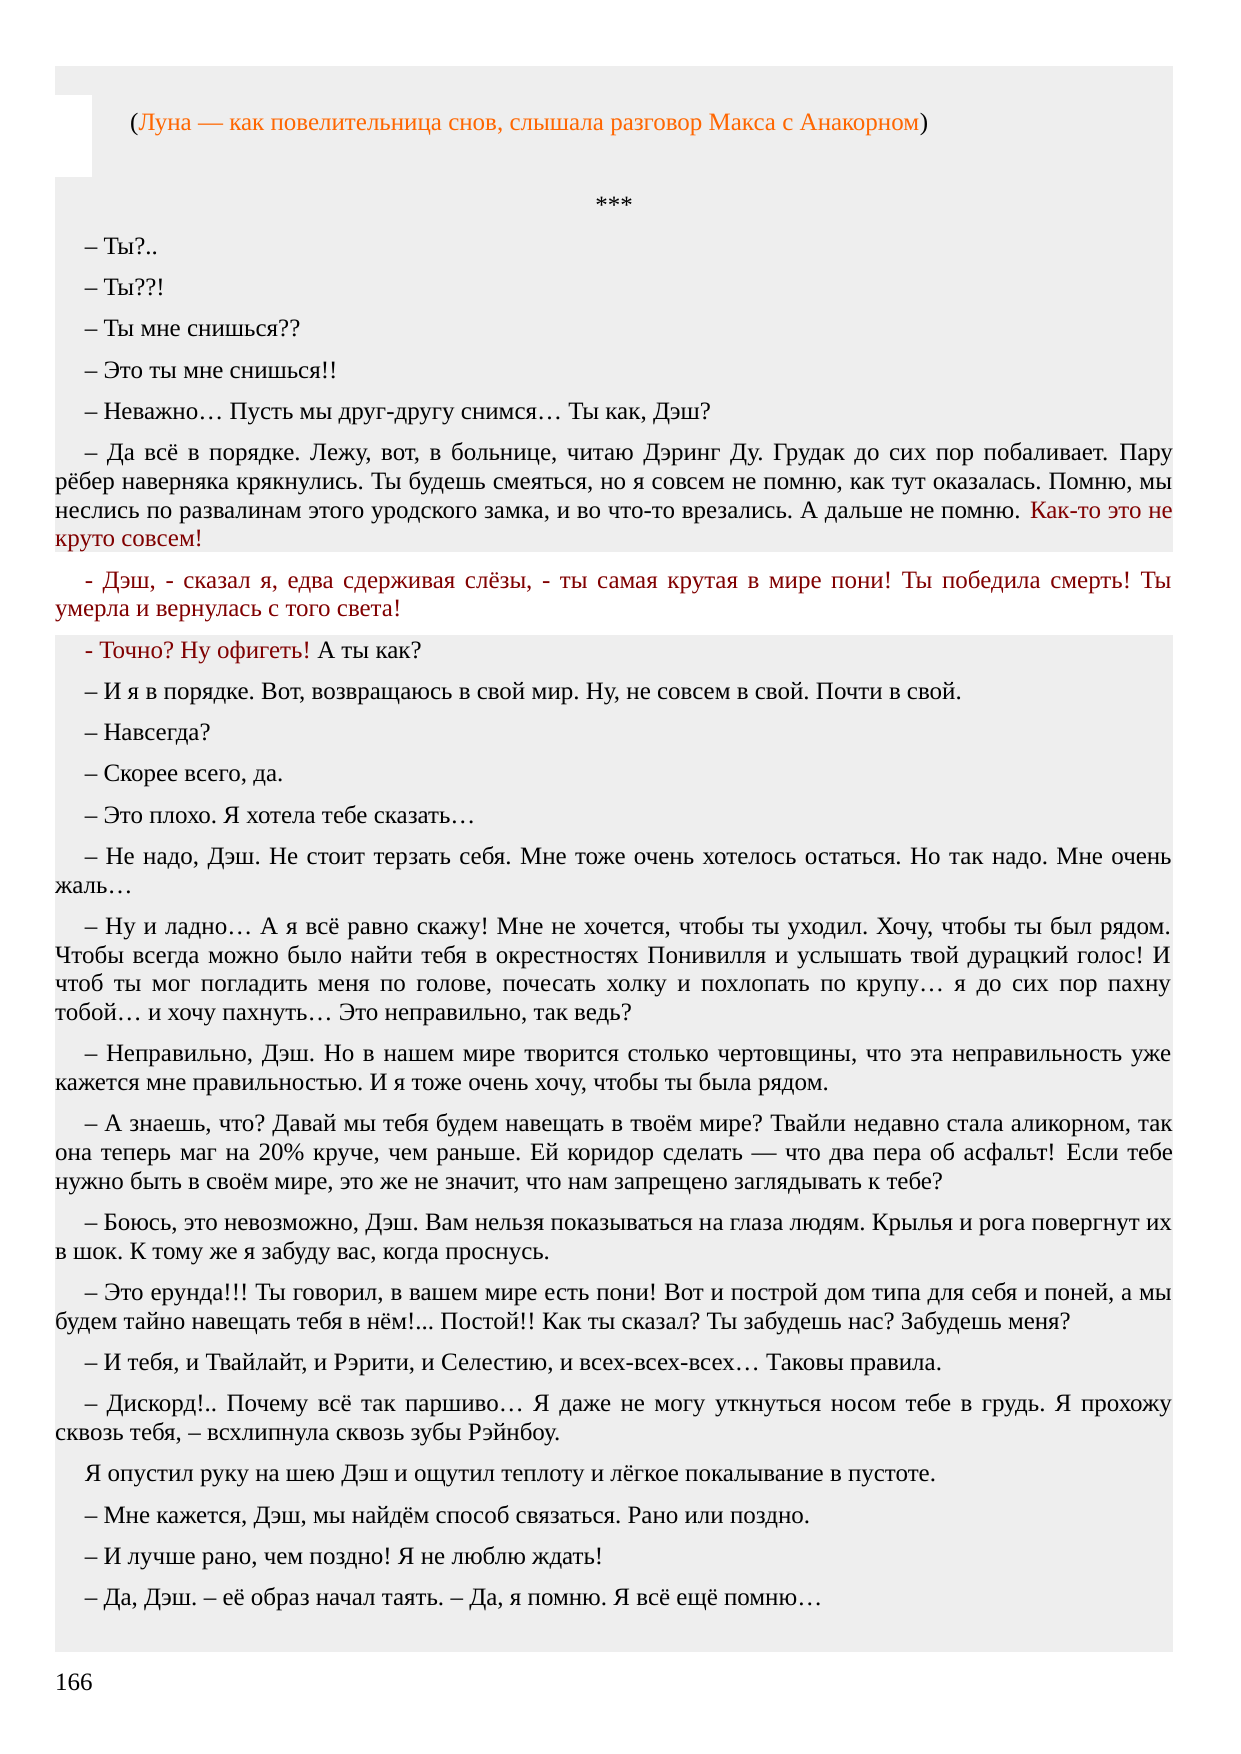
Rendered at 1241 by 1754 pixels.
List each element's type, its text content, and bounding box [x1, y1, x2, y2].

text – Это ерунда!!! Ты говорил, в вашем мире есть пони! Вот и построй дом типа для себя и поней, а мы будем тайно навещать тебя в нём!... Постой!! Как ты сказал? Ты забудешь нас? Забудешь меня? [55, 1277, 1173, 1335]
text – Ты??! [55, 272, 1173, 301]
text – Дискорд!.. Почему всё так паршиво… Я даже не могу уткнуться носом тебе в грудь. Я прохожу сквозь тебя, – всхлипнула сквозь зубы Рэйнбоу. [55, 1388, 1173, 1446]
text – Мне кажется, Дэш, мы найдём способ связаться. Рано или поздно. [55, 1500, 1173, 1528]
text – Не надо, Дэш. Не стоит терзать себя. Мне тоже очень хотелось остаться. Но так надо. Мне очень жаль… [55, 841, 1173, 898]
text – Да всё в порядке. Лежу, вот, в больнице, читаю Дэринг Ду. Грудак до сих пор побаливает. Пару рёбер наверняка крякнулись. Ты будешь смеяться, но я совсем не помню, как тут оказалась. Помню, мы неслись по развалинам этого уродского замка, и во что-то врезались. А дальше не помню. Как-то это не круто совсем! [55, 437, 1173, 552]
text – А знаешь, что? Давай мы тебя будем навещать в твоём мире? Твайли недавно стала аликорном, так она теперь маг на 20% круче, чем раньше. Ей коридор сделать — что два пера об асфальт! Если тебе нужно быть в своём мире, это же не значит, что нам запрещено заглядывать к тебе? [55, 1108, 1173, 1195]
text – Ты?.. [55, 231, 1173, 260]
text – Это ты мне снишься!! [55, 355, 1173, 383]
text – Неправильно, Дэш. Но в нашем мире творится столько чертовщины, что эта неправильность уже кажется мне правильностью. И я тоже очень хочу, чтобы ты была рядом. [55, 1038, 1173, 1096]
text *** [55, 190, 1173, 218]
text – И я в порядке. Вот, возвращаюсь в свой мир. Ну, не совсем в свой. Почти в свой. [55, 676, 1173, 705]
text – Да, Дэш. – её образ начал таять. – Да, я помню. Я всё ещё помню… [55, 1582, 1173, 1611]
text – Ну и ладно… А я всё равно скажу! Мне не хочется, чтобы ты уходил. Хочу, чтобы ты был рядом. Чтобы всегда можно было найти тебя в окрестностях Понивилля и услышать твой дурацкий голос! И чтоб ты мог погладить меня по голове, почесать холку и похлопать по крупу… я до сих пор пахну тобой… и хочу пахнуть… Это неправильно, так ведь? [55, 911, 1173, 1026]
text – Это плохо. Я хотела тебе сказать… [55, 800, 1173, 828]
text - Дэш, - сказал я, едва сдерживая слёзы, - ты самая крутая в мире пони! Ты победила смерть! Ты умерла и вернулась с того света! [55, 565, 1173, 622]
text – И тебя, и Твайлайт, и Рэрити, и Селестию, и всех-всех-всех… Таковы правила. [55, 1347, 1173, 1376]
text – И лучше рано, чем поздно! Я не люблю ждать! [55, 1541, 1173, 1570]
list (Луна — как повелительница снов, слышала разговор Макса с Анакорном) [92, 107, 1173, 136]
text – Скорее всего, да. [55, 758, 1173, 787]
text – Ты мне снишься?? [55, 313, 1173, 342]
text – Боюсь, это невозможно, Дэш. Вам нельзя показываться на глаза людям. Крылья и рога повергнут их в шок. К тому же я забуду вас, когда проснусь. [55, 1207, 1173, 1265]
text – Неважно… Пусть мы друг-другу снимся… Ты как, Дэш? [55, 396, 1173, 425]
text - Точно? Ну офигеть! А ты как? [55, 635, 1173, 663]
text Я опустил руку на шею Дэш и ощутил теплоту и лёгкое покалывание в пустоте. [55, 1458, 1173, 1487]
text – Навсегда? [55, 717, 1173, 746]
